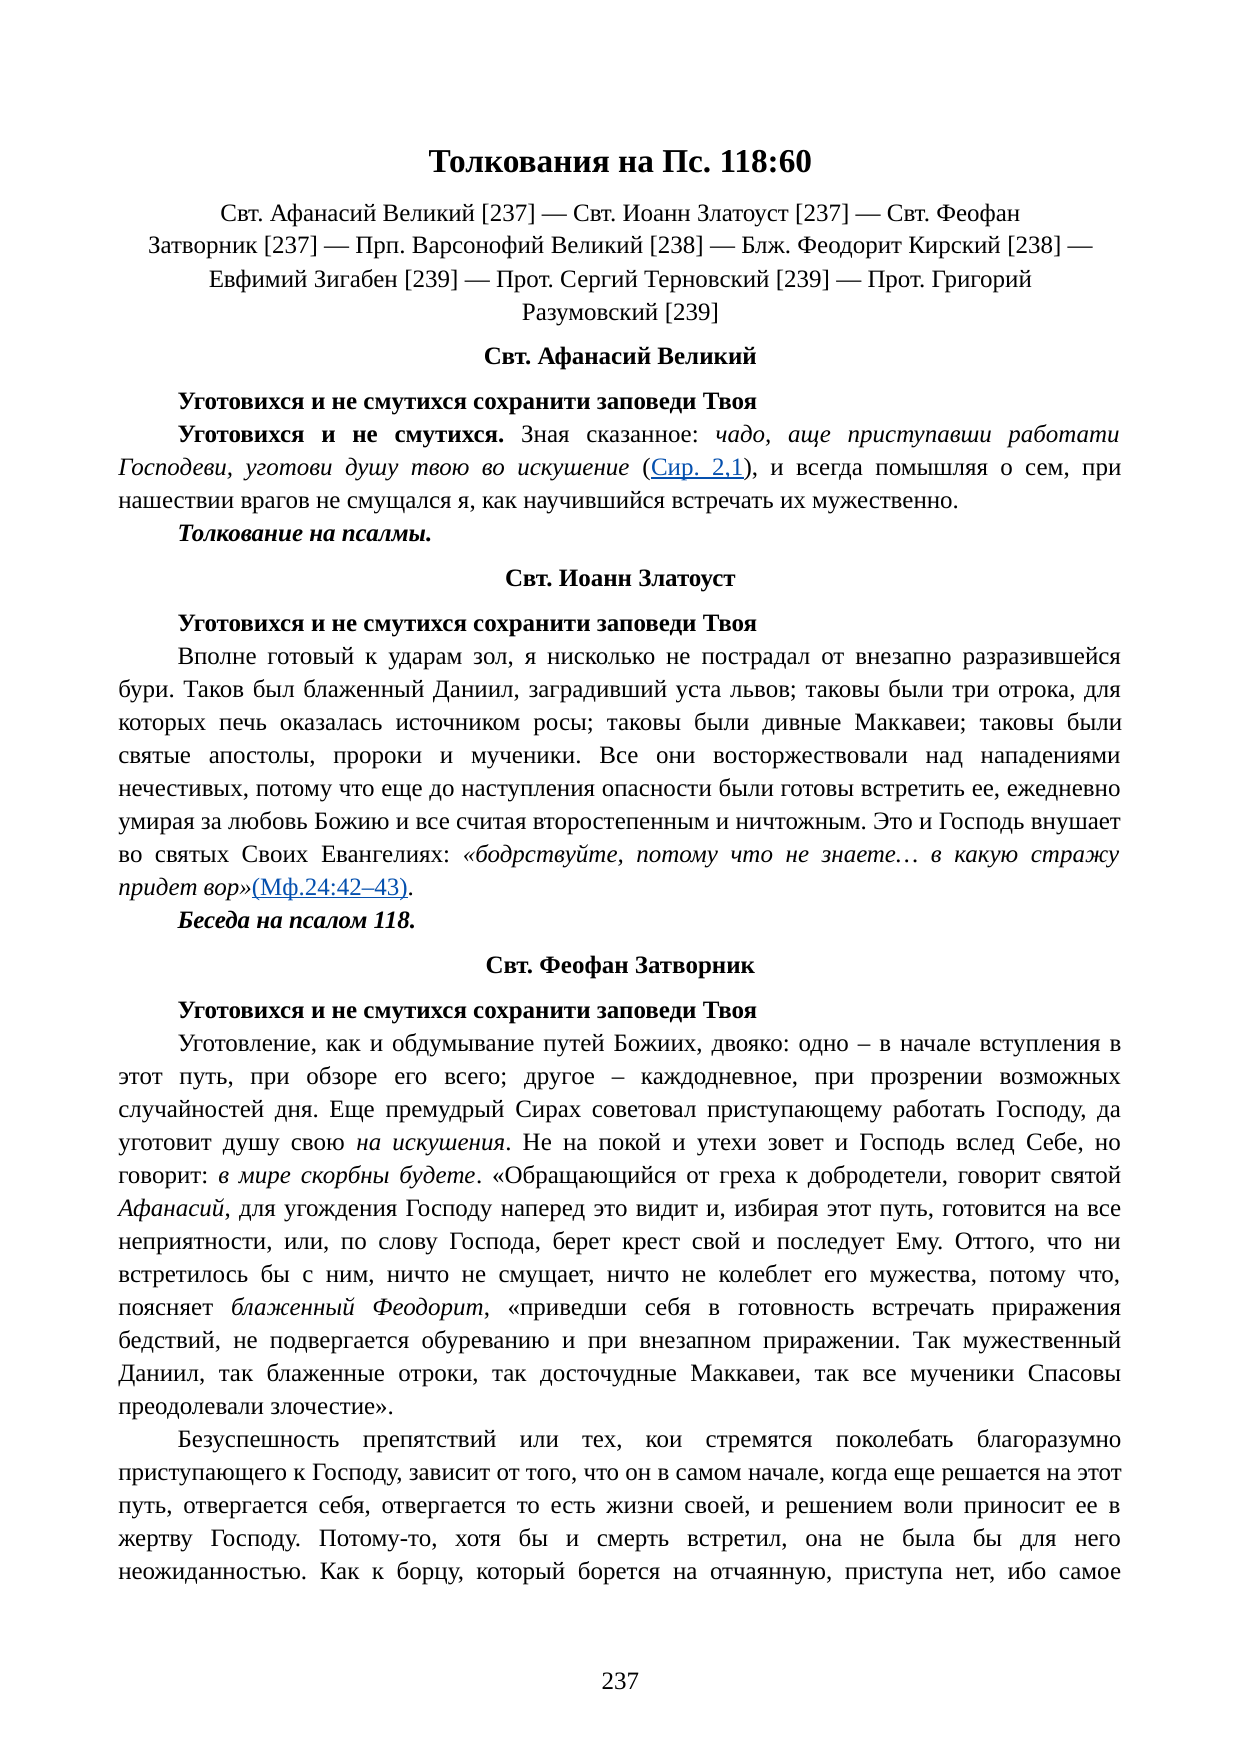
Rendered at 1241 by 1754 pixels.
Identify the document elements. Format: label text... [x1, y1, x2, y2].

subtitle Толкования на Пс. 118:60 [118, 142, 1122, 180]
text Уготовихся и не смутихся сохранити заповеди Твоя [118, 995, 1122, 1023]
subtitle Свт. Феофан Затворник [118, 950, 1122, 979]
text Безуспешность препятствий или тех, кои стремятся поколебать благоразумно приступающего к Господу, зависит от того, что он в самом начале, когда еще решается на этот путь, отвергается себя, отвергается то есть жизни своей, и решением воли приносит ее в жертву Господу. Потому-то, хотя бы и смерть встретил, она не была бы для него неожиданностью. Как к борцу, который борется на отчаянную, приступа нет, ибо самое [118, 1424, 1122, 1585]
subtitle Свт. Афанасий Великий [118, 341, 1122, 370]
text Толкование на псалмы. [118, 518, 1122, 547]
text Уготовихся и не смутихся. Зная сказанное: чадо, аще приступавши работати Господеви, уготови душу твою во искушение (Сир. 2,1), и всегда помышляя о сем, при нашествии врагов не смущался я, как научившийся встречать их мужественно. [118, 419, 1122, 514]
text Свт. Афанасий Великий [237] — Свт. Иоанн Златоуст [237] — Свт. Феофан Затворник [237] — Прп. Варсонофий Великий [238] — Блж. Феодорит Кирский [238] — Евфимий Зигабен [239] — Прот. Сергий Терновский [239] — Прот. Григорий Разумовский [239] [118, 198, 1122, 325]
text Уготовихся и не смутихся сохранити заповеди Твоя [118, 608, 1122, 637]
text Уготовихся и не смутихся сохранити заповеди Твоя [118, 386, 1122, 415]
subtitle Свт. Иоанн Златоуст [118, 563, 1122, 592]
text Беседа на псалом 118. [118, 905, 1122, 934]
text Вполне готовый к ударам зол, я нисколько не пострадал от внезапно разразившейся бури. Таков был блажен­ный Даниил, заградивший уста львов; таковы были три отрока, для которых печь оказалась источником росы; таковы были дивные Мак­кавеи; таковы были святые апостолы, пророки и мученики. Все они восторжествовали над нападениями нечестивых, потому что еще до наступления опасности были готовы встретить ее, ежедневно умирая за любовь Божию и все считая второстепенным и ничтожным. Это и Господь внушает во святых Своих Евангелиях: «бодрствуйте, потому что не знаете… в какую стражу придет вор»(Мф.24:42–43). [118, 641, 1122, 901]
text Уготовление, как и обдумывание путей Божиих, двояко: одно – в начале вступления в этот путь, при обзоре его всего; другое – каждодневное, при прозрении возможных случайностей дня. Еще премудрый Сирах советовал приступающему работать Господу, да уготовит душу свою на искушения. Не на покой и утехи зовет и Господь вслед Себе, но говорит: в мире скорбны будете. «Обращающийся от греха к добродетели, говорит святой Афанасий, для угождения Господу наперед это видит и, избирая этот путь, готовится на все неприятности, или, по слову Господа, берет крест свой и последует Ему. Оттого, что ни встретилось бы с ним, ничто не смущает, ничто не колеблет его мужества, потому что, поясняет блаженный Феодорит, «приведши себя в готовность встречать приражения бедствий, не подвергается обуреванию и при внезапном приражении. Так мужественный Даниил, так блаженные отроки, так досточудные Маккавеи, так все мученики Спасовы преодолевали злочестие». [118, 1028, 1122, 1420]
